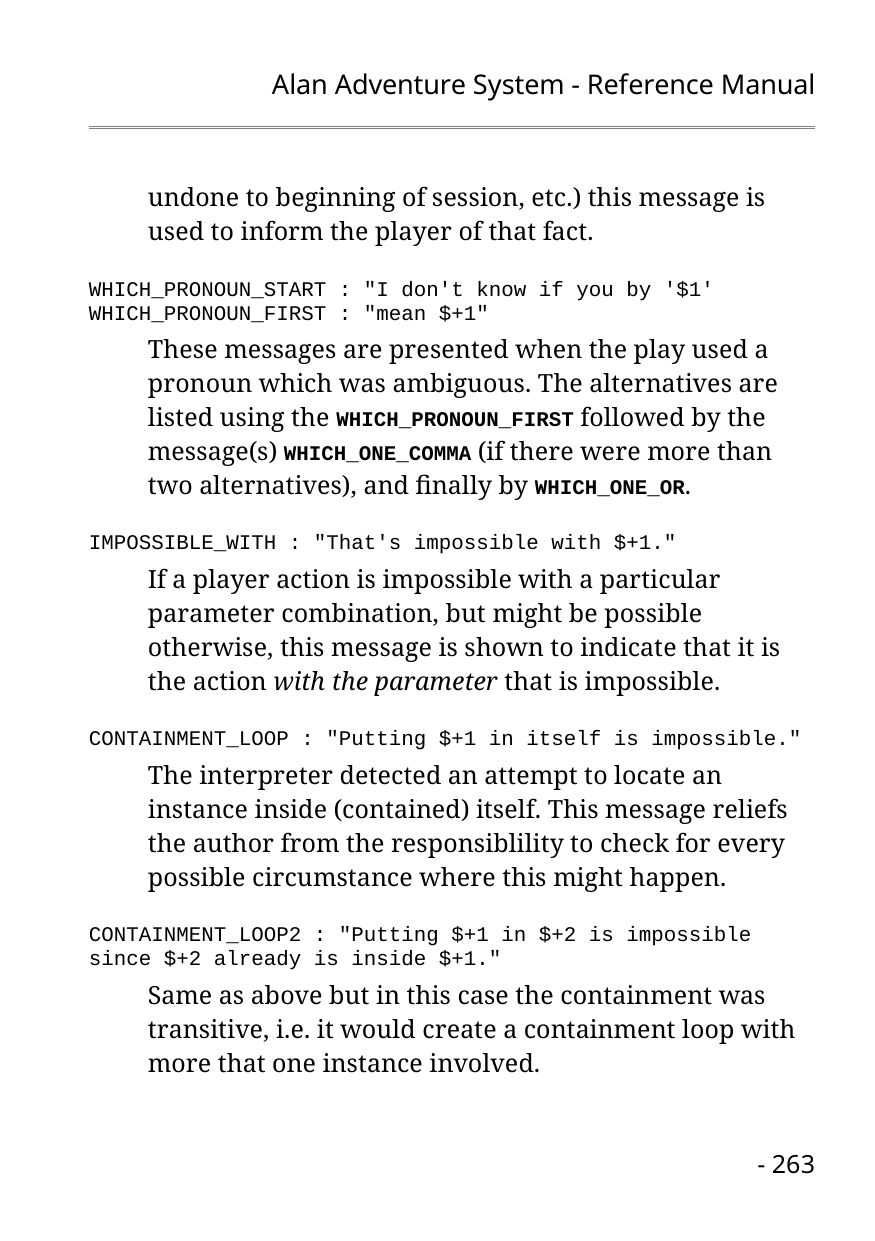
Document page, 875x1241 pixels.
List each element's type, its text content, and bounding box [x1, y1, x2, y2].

text undone to beginning of session, etc.) this message is used to inform the player of that fact. [148, 180, 815, 248]
text Same as above but in this case the containment was transitive, i.e. it would create a containment loop with more that one instance involved. [148, 978, 815, 1079]
text If a player action is impossible with a particular parameter combination, but might be possible otherwise, this message is shown to indicate that it is the action with the parameter that is impossible. [148, 562, 815, 698]
text CONTAINMENT_LOOP2 : "Putting $+1 in $+2 is impossible since $+2 already is inside $+1." [88, 924, 815, 972]
text These messages are presented when the play used a pronoun which was ambiguous. The alternatives are listed using the WHICH_PRONOUN_FIRST followed by the message(s) WHICH_ONE_COMMA (if there were more than two alternatives), and finally by WHICH_ONE_OR. [148, 332, 815, 502]
text The interpreter detected an attempt to locate an instance inside (contained) itself. This message reliefs the author from the responsiblility to check for every possible circumstance where this might happen. [148, 758, 815, 894]
text IMPOSSIBLE_WITH : "That's impossible with $+1." [88, 532, 815, 556]
text CONTAINMENT_LOOP : "Putting $+1 in itself is impossible." [88, 728, 815, 752]
text WHICH_PRONOUN_START : "I don't know if you by '$1' WHICH_PRONOUN_FIRST : "mean $+1" [88, 278, 815, 326]
